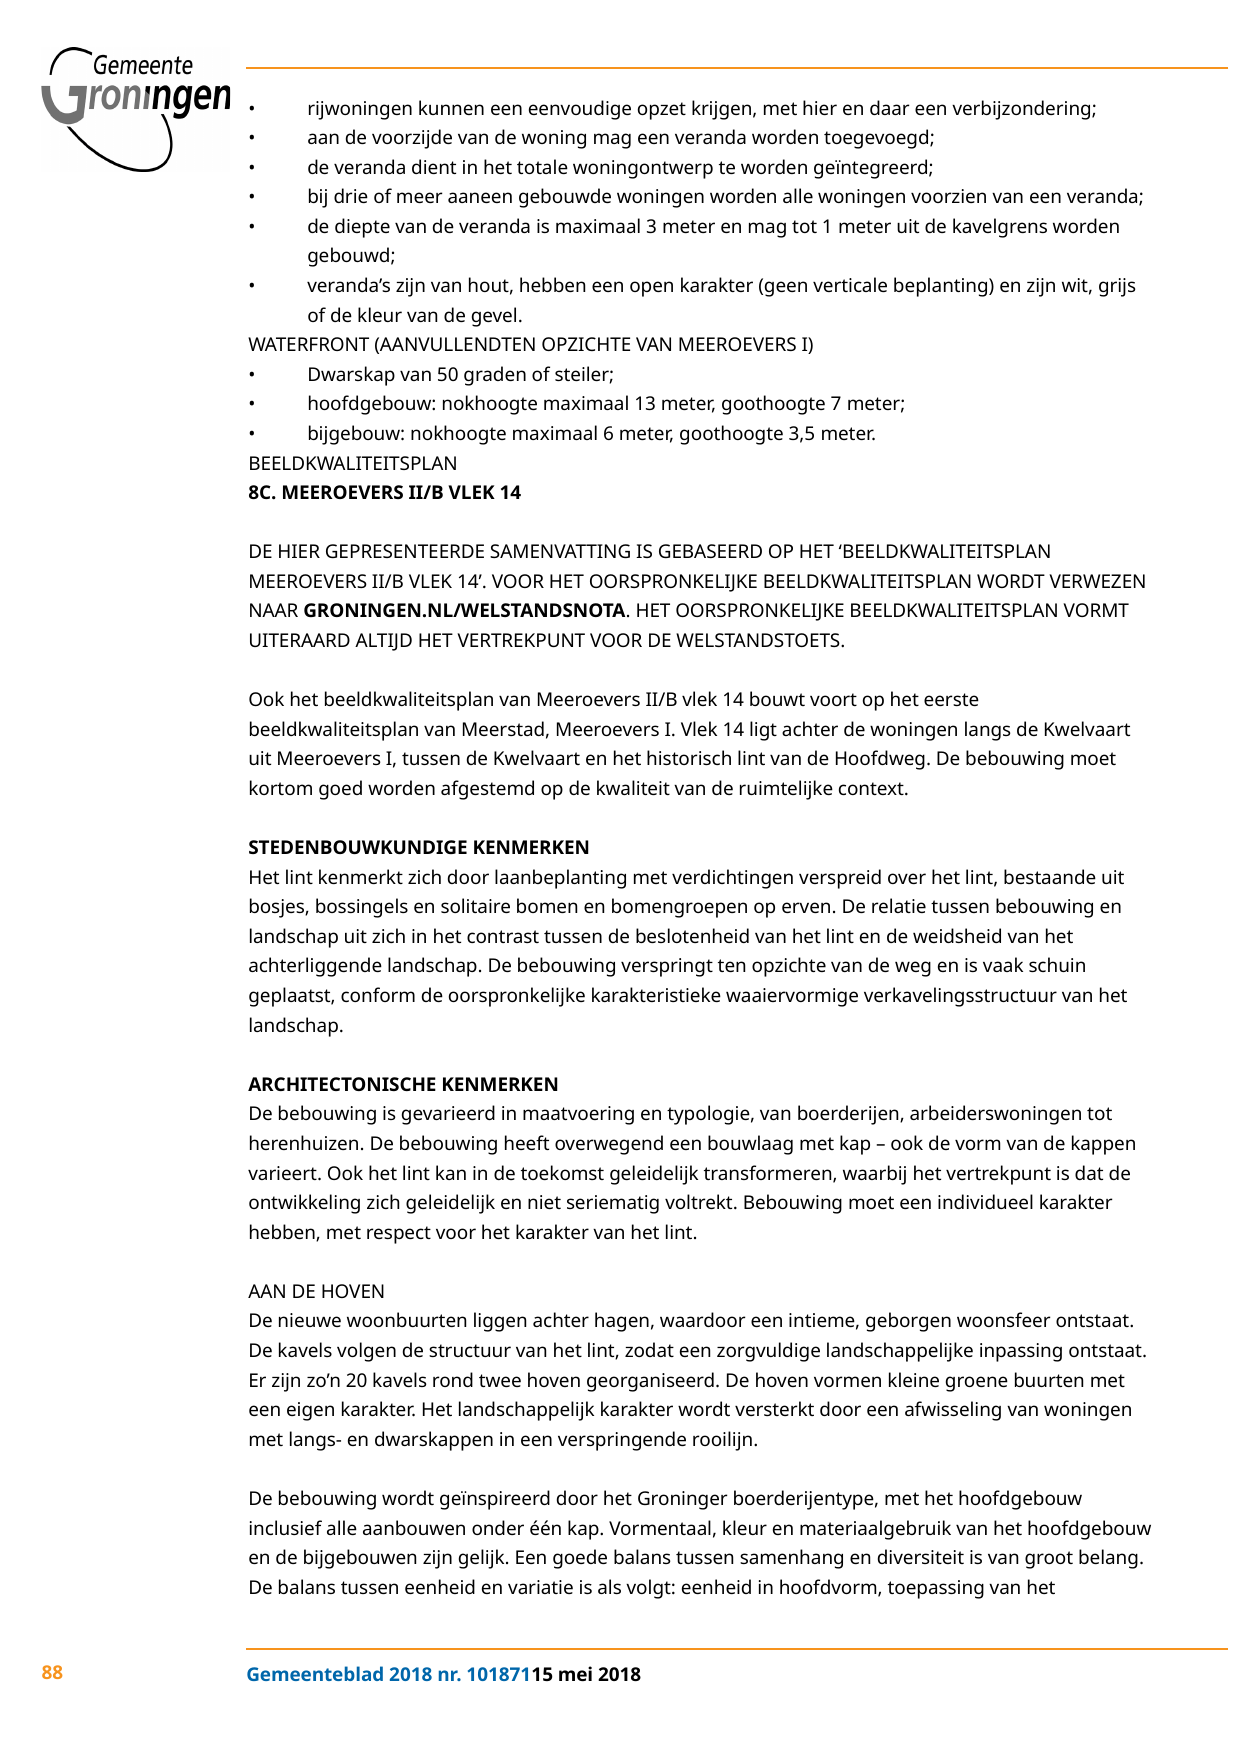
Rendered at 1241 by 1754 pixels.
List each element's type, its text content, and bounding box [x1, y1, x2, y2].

list rijwoningen kunnen een eenvoudige opzet krijgen, met hier en daar een verbijzondering; [248, 95, 1152, 121]
text De bebouwing is gevarieerd in maatvoering en typologie, van boerderijen, arbeiderswoningen tot herenhuizen. De bebouwing heeft overwegend een bouwlaag met kap – ook de vorm van de kappen varieert. Ook het lint kan in de toekomst geleidelijk transformeren, waarbij het vertrekpunt is dat de ontwikkeling zich geleidelijk en niet seriematig voltrekt. Bebouwing moet een individueel karakter hebben, met respect voor het karakter van het lint. [248, 1101, 1152, 1245]
list aan de voorzijde van de woning mag een veranda worden toegevoegd; [248, 124, 1152, 150]
list de veranda dient in het totale woningontwerp te worden geïntegreerd; [248, 154, 1152, 180]
text 8C. MEEROEVERS II/B VLEK 14 [248, 479, 1152, 505]
list de diepte van de veranda is maximaal 3 meter en mag tot 1 meter uit de kavelgrens worden gebouwd; [248, 213, 1152, 268]
list bijgebouw: nokhoogte maximaal 6 meter, goothoogte 3,5 meter. [248, 420, 1152, 446]
text DE HIER GEPRESENTEERDE SAMENVATTING IS GEBASEERD OP HET ‘BEELDKWALITEITSPLAN MEEROEVERS II/B VLEK 14’. VOOR HET OORSPRONKELIJKE BEELDKWALITEITSPLAN WORDT VERWEZEN NAAR GRONINGEN.NL/WELSTANDSNOTA. HET OORSPRONKELIJKE BEELDKWALITEITSPLAN VORMT UITERAARD ALTIJD HET VERTREKPUNT VOOR DE WELSTANDSTOETS. [248, 538, 1152, 653]
text De bebouwing wordt geïnspireerd door het Groninger boerderijentype, met het hoofdgebouw inclusief alle aanbouwen onder één kap. Vormentaal, kleur en materiaalgebruik van het hoofdgebouw en de bijgebouwen zijn gelijk. Een goede balans tussen samenhang en diversiteit is van groot belang. De balans tussen eenheid en variatie is als volgt: eenheid in hoofdvorm, toepassing van het [248, 1485, 1152, 1600]
text Ook het beeldkwaliteitsplan van Meeroevers II/B vlek 14 bouwt voort op het eerste beeldkwaliteitsplan van Meerstad, Meeroevers I. Vlek 14 ligt achter de woningen langs de Kwelvaart uit Meeroevers I, tussen de Kwelvaart en het historisch lint van de Hoofdweg. De bebouwing moet kortom goed worden afgestemd op de kwaliteit van de ruimtelijke context. [248, 686, 1152, 801]
text ARCHITECTONISCHE KENMERKEN [248, 1071, 1152, 1097]
list bij drie of meer aaneen gebouwde woningen worden alle woningen voorzien van een veranda; [248, 183, 1152, 209]
picture [41, 47, 231, 172]
text WATERFRONT (AANVULLENDTEN OPZICHTE VAN MEEROEVERS I) [248, 331, 1152, 357]
text De nieuwe woonbuurten liggen achter hagen, waardoor een intieme, geborgen woonsfeer ontstaat. De kavels volgen de structuur van het lint, zodat een zorgvuldige landschappelijke inpassing ontstaat. Er zijn zo’n 20 kavels rond twee hoven georganiseerd. De hoven vormen kleine groene buurten met een eigen karakter. Het landschappelijk karakter wordt versterkt door een afwisseling van woningen met langs- en dwarskappen in een verspringende rooilijn. [248, 1308, 1152, 1452]
list Dwarskap van 50 graden of steiler; [248, 361, 1152, 387]
text Het lint kenmerkt zich door laanbeplanting met verdichtingen verspreid over het lint, bestaande uit bosjes, bossingels en solitaire bomen en bomengroepen op erven. De relatie tussen bebouwing en landschap uit zich in het contrast tussen de beslotenheid van het lint en de weidsheid van het achterliggende landschap. De bebouwing verspringt ten opzichte van de weg en is vaak schuin geplaatst, conform de oorspronkelijke karakteristieke waaiervormige verkavelingsstructuur van het landschap. [248, 864, 1152, 1038]
list hoofdgebouw: nokhoogte maximaal 13 meter, goothoogte 7 meter; [248, 391, 1152, 416]
text BEELDKWALITEITSPLAN [248, 450, 1152, 476]
list veranda’s zijn van hout, hebben een open karakter (geen verticale beplanting) en zijn wit, grijs of de kleur van de gevel. [248, 272, 1152, 328]
text STEDENBOUWKUNDIGE KENMERKEN [248, 834, 1152, 860]
text AAN DE HOVEN [248, 1278, 1152, 1304]
